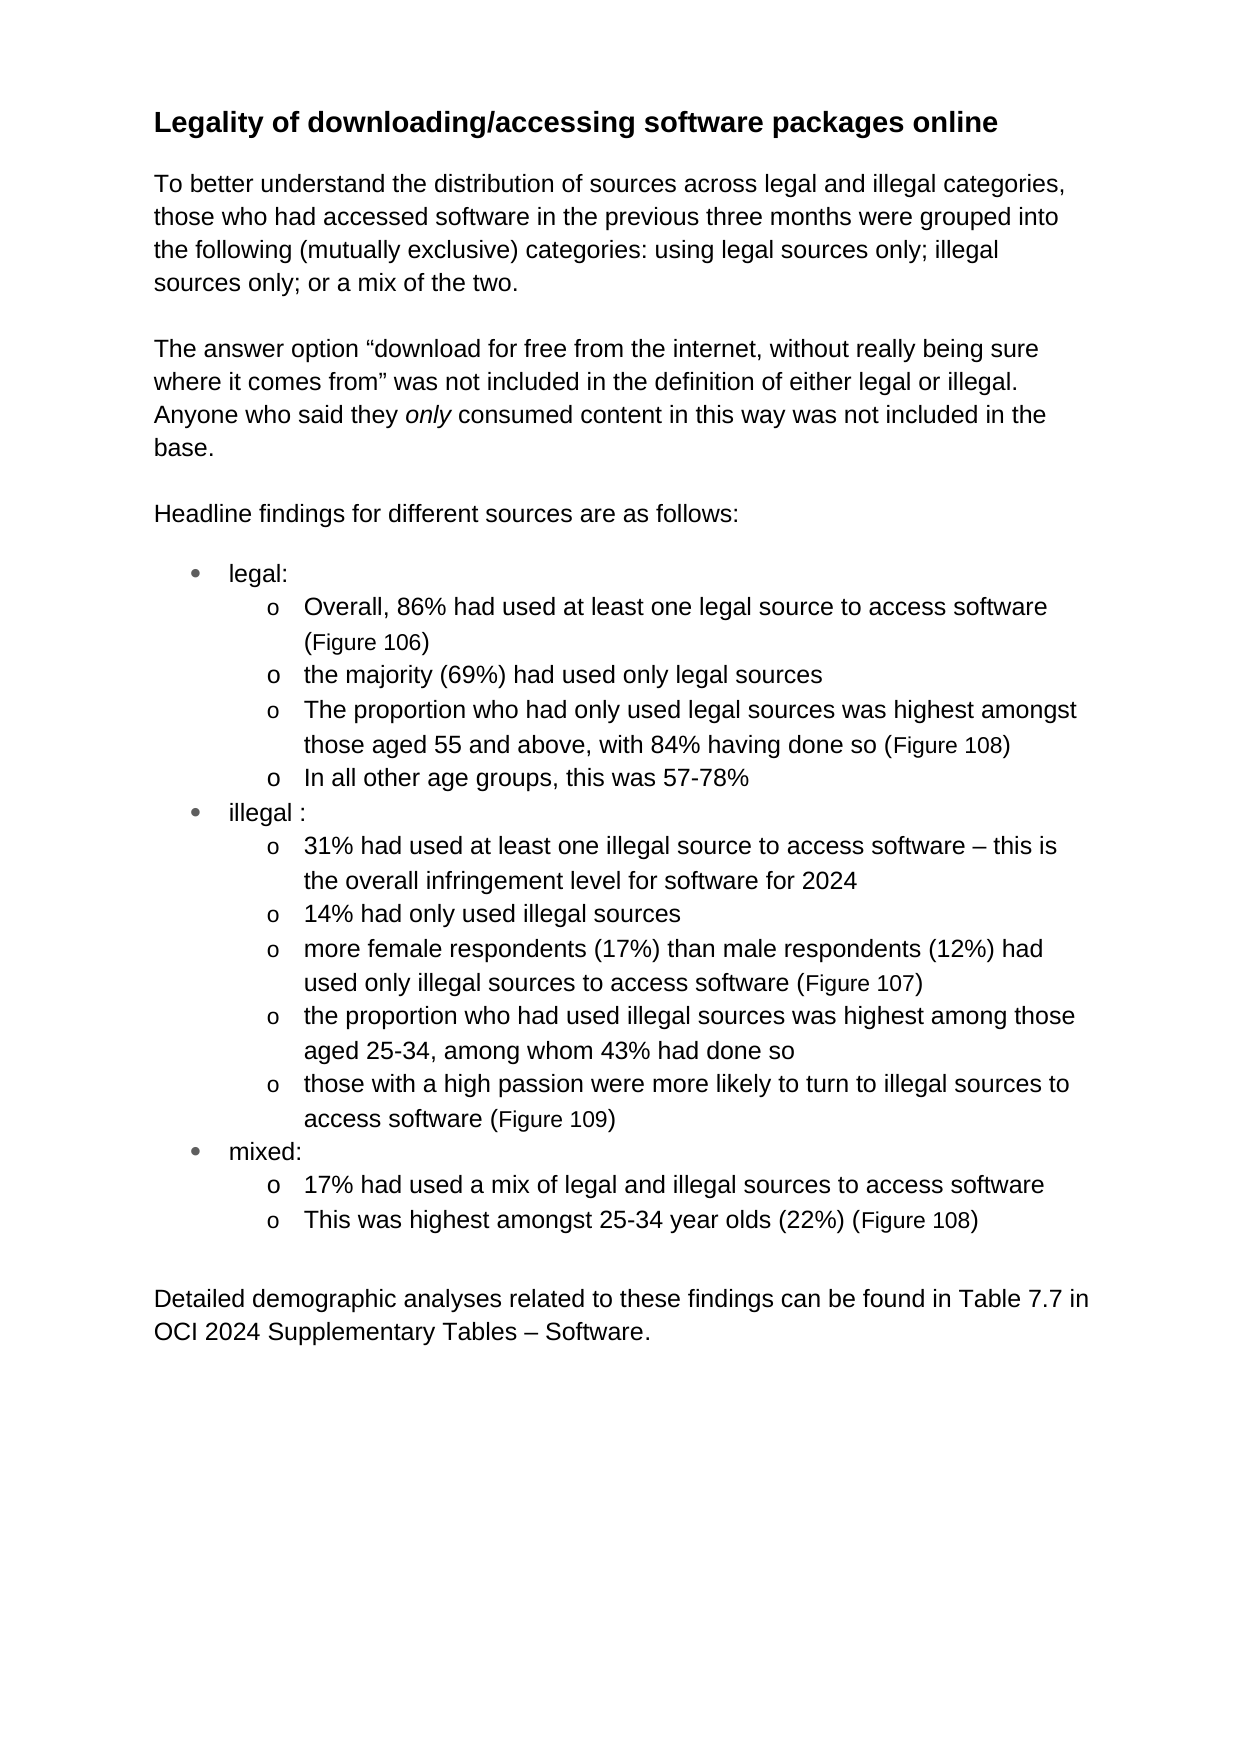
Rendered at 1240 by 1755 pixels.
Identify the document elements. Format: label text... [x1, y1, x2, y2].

list The proportion who had only used legal sources was highest amongst those aged 55 and above, with 84% having done so (Figure 108) [266, 695, 1089, 758]
list more female respondents (17%) than male respondents (12%) had used only illegal sources to access software (Figure 107) [266, 934, 1089, 997]
list mixed: [191, 1137, 1089, 1165]
list 17% had used a mix of legal and illegal sources to access software [266, 1170, 1089, 1201]
text The answer option “download for free from the internet, without really being sure where it comes from” was not included in the definition of either legal or illegal. Anyone who said they only consumed content in this way was not included in the base. [153, 334, 1089, 462]
list the proportion who had used illegal sources was highest among those aged 25-34, among whom 43% had done so [266, 1001, 1089, 1065]
text To better understand the distribution of sources across legal and illegal categories, those who had accessed software in the previous three months were grouped into the following (mutually exclusive) categories: using legal sources only; illegal sources only; or a mix of the two. [153, 169, 1089, 297]
list illegal : [191, 798, 1089, 827]
list legal: [191, 559, 1089, 588]
list 31% had used at least one illegal source to access software – this is the overall infringement level for software for 2024 [266, 831, 1089, 895]
list Overall, 86% had used at least one legal source to access software (Figure 106) [266, 592, 1089, 655]
text Detailed demographic analyses related to these findings can be found in Table 7.7 in OCI 2024 Supplementary Tables – Software. [153, 1284, 1101, 1346]
list In all other age groups, this was 57-78% [266, 763, 1089, 794]
list This was highest amongst 25-34 year olds (22%) (Figure 108) [266, 1205, 1089, 1236]
list those with a high passion were more likely to turn to illegal sources to access software (Figure 109) [266, 1069, 1089, 1132]
text Headline findings for different sources are as follows: [153, 499, 1089, 528]
list the majority (69%) had used only legal sources [266, 659, 1089, 691]
list 14% had only used illegal sources [266, 899, 1089, 929]
subtitle Legality of downloading/accessing software packages online [153, 106, 1089, 139]
